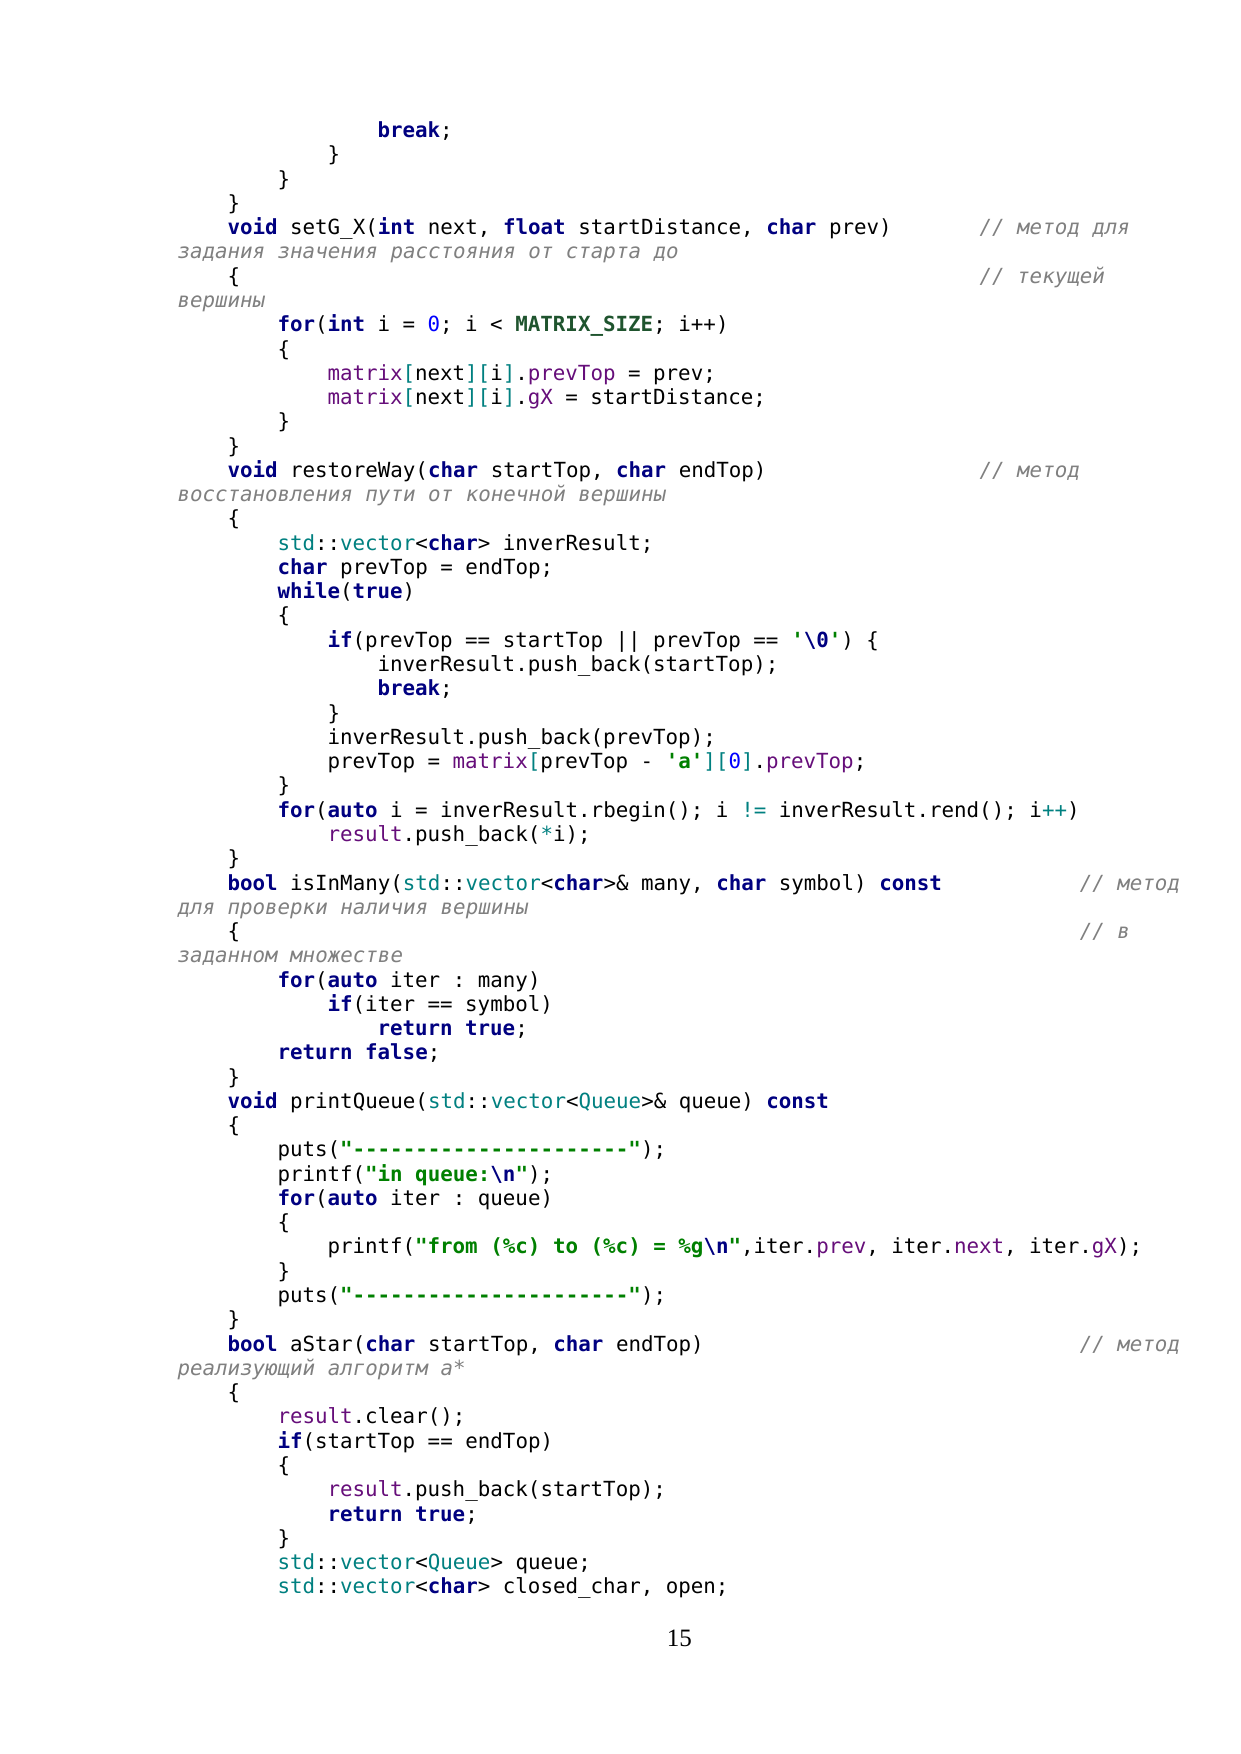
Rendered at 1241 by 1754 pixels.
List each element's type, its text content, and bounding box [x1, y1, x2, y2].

text } [177, 773, 1181, 798]
text char prevTop = endTop; [177, 555, 1181, 579]
text for(auto iter : queue) [177, 1186, 1181, 1210]
text if(prevTop == startTop || prevTop == '\0') { [177, 628, 1181, 652]
text { [177, 1453, 1181, 1477]
text } [177, 846, 1181, 871]
text } [177, 1259, 1181, 1283]
text inverResult.push_back(startTop); [177, 652, 1181, 676]
text return true; [177, 1016, 1181, 1040]
text for(int i = 0; i < MATRIX_SIZE; i++) [177, 312, 1181, 337]
text printf("in queue:\n"); [177, 1162, 1181, 1186]
text } [177, 167, 1181, 191]
text if(startTop == endTop) [177, 1429, 1181, 1453]
text } [177, 1526, 1181, 1550]
text break; [177, 118, 1181, 142]
text std::vector<char> inverResult; [177, 531, 1181, 555]
text { [177, 603, 1181, 628]
text } [177, 1307, 1181, 1332]
text if(iter == symbol) [177, 992, 1181, 1016]
text result.push_back(*i); [177, 822, 1181, 846]
text printf("from (%c) to (%c) = %g\n",iter.prev, iter.next, iter.gX); [177, 1234, 1181, 1259]
text void printQueue(std::vector<Queue>& queue) const [177, 1089, 1181, 1113]
text void setG_X(int next, float startDistance, char prev) // метод для задания значения расстояния от старта до [177, 215, 1181, 264]
text } [177, 409, 1181, 434]
text { // текущей вершины [177, 264, 1181, 312]
text break; [177, 676, 1181, 701]
text for(auto iter : many) [177, 968, 1181, 992]
text } [177, 1065, 1181, 1089]
text std::vector<char> closed_char, open; [177, 1574, 1181, 1599]
text return false; [177, 1040, 1181, 1065]
text { [177, 506, 1181, 531]
text puts("----------------------"); [177, 1137, 1181, 1162]
text bool isInMany(std::vector<char>& many, char symbol) const // метод для проверки наличия вершины [177, 871, 1181, 919]
text prevTop = matrix[prevTop - 'a'][0].prevTop; [177, 749, 1181, 773]
text { // в заданном множестве [177, 919, 1181, 968]
text matrix[next][i].gX = startDistance; [177, 385, 1181, 409]
text { [177, 1210, 1181, 1234]
text void restoreWay(char startTop, char endTop) // метод восстановления пути от конечной вершины [177, 458, 1181, 506]
text while(true) [177, 579, 1181, 603]
text } [177, 434, 1181, 458]
text bool aStar(char startTop, char endTop) // метод реализующий алгоритм а* [177, 1332, 1181, 1380]
text std::vector<Queue> queue; [177, 1550, 1181, 1574]
text puts("----------------------"); [177, 1283, 1181, 1307]
text inverResult.push_back(prevTop); [177, 725, 1181, 749]
text for(auto i = inverResult.rbegin(); i != inverResult.rend(); i++) [177, 798, 1181, 822]
text result.clear(); [177, 1404, 1181, 1429]
text { [177, 1113, 1181, 1137]
text matrix[next][i].prevTop = prev; [177, 361, 1181, 385]
text } [177, 191, 1181, 215]
text } [177, 142, 1181, 167]
text return true; [177, 1502, 1181, 1526]
text result.push_back(startTop); [177, 1477, 1181, 1502]
text { [177, 1380, 1181, 1404]
text { [177, 337, 1181, 361]
text } [177, 701, 1181, 725]
